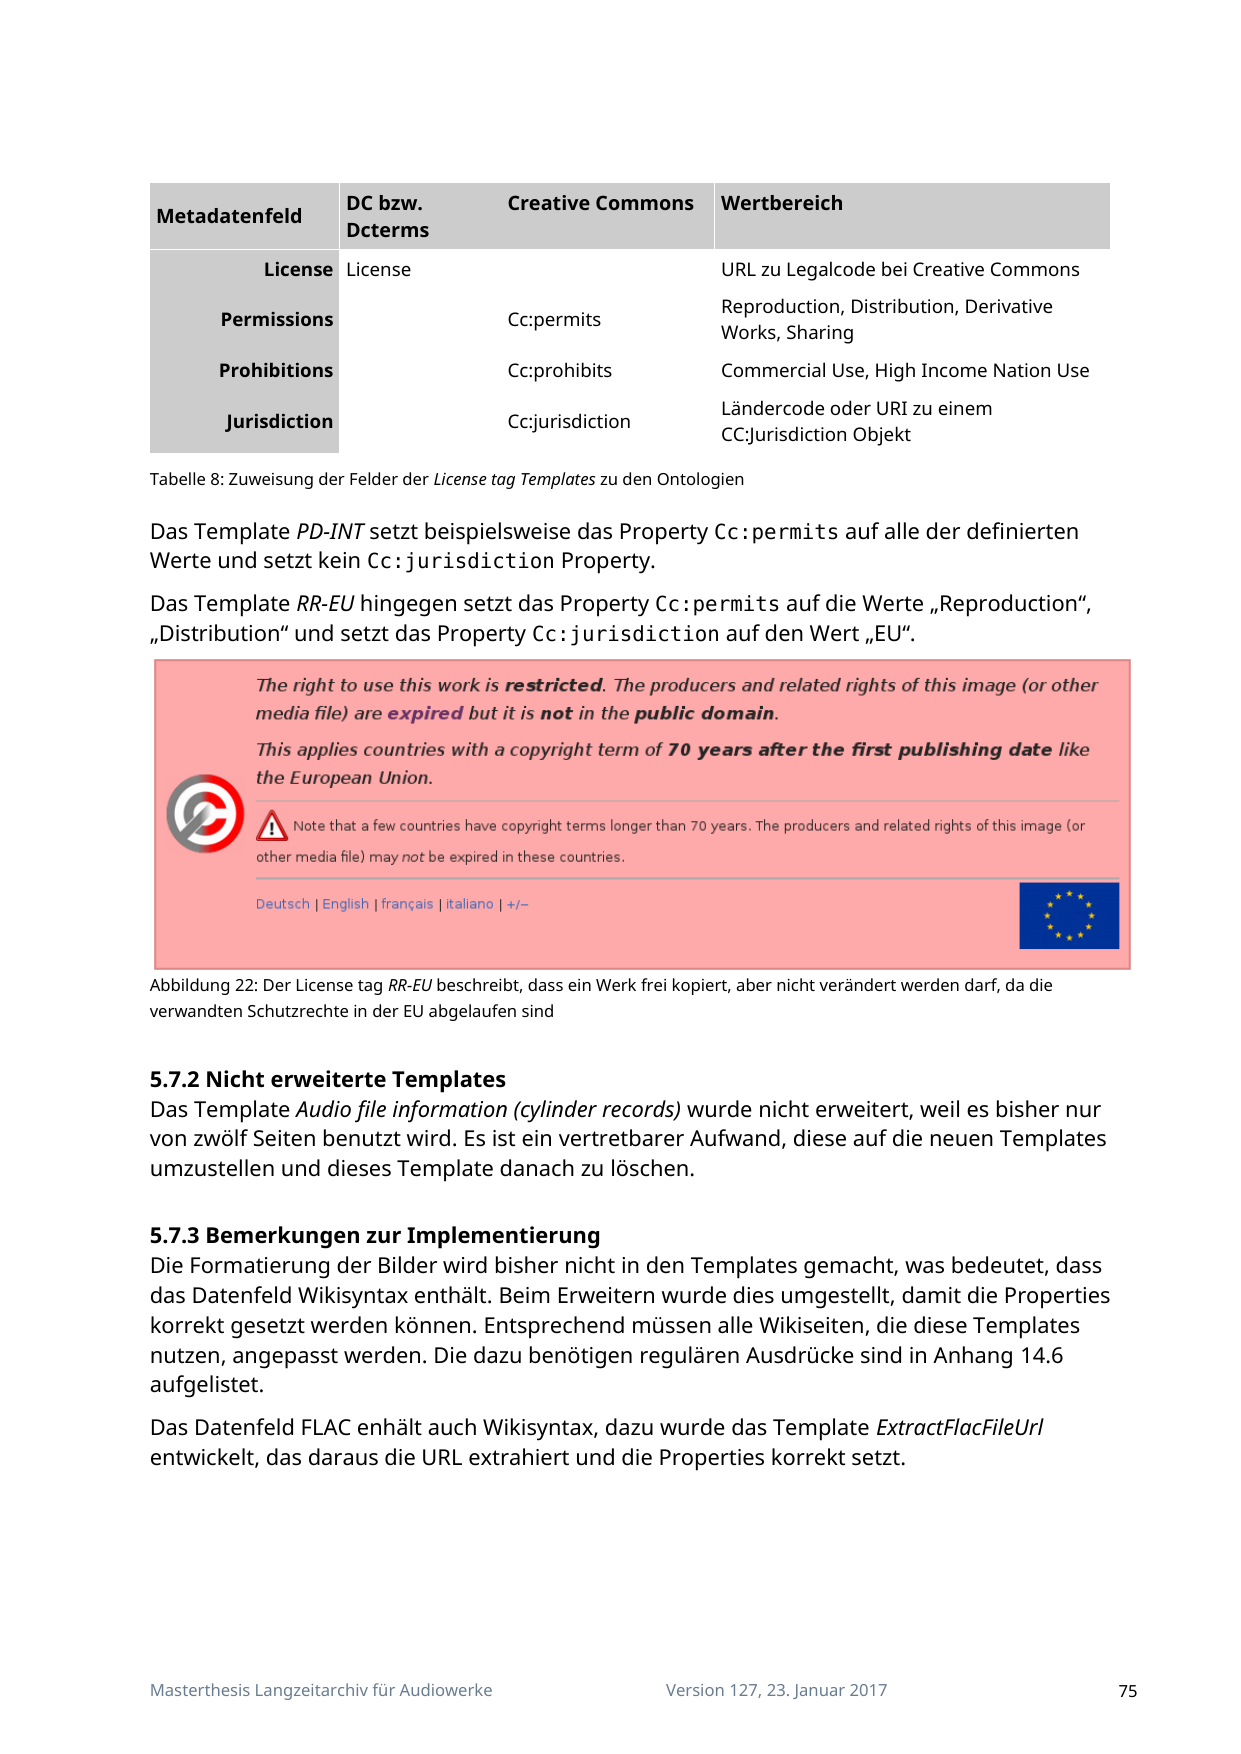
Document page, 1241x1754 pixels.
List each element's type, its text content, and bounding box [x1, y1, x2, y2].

table_cell [340, 288, 501, 351]
table_cell [501, 250, 714, 288]
text Das Template RR-EU hingegen setzt das Property Cc:permits auf die Werte „Reproduction“, „Distribution“ und setzt das Property Cc:jurisdiction auf den Wert „EU“. [149, 588, 1136, 647]
table_cell Commercial Use, High Income Nation Use [715, 351, 1110, 389]
table_header Wertbereich [715, 183, 1110, 249]
text Abbildung 22: Der License tag RR-EU beschreibt, dass ein Werk frei kopiert, aber nicht verändert werden darf, da die verwandten Schutzrechte in der EU abgelaufen sind [149, 974, 1136, 1022]
table_cell Cc:jurisdiction [501, 389, 714, 453]
subtitle Bemerkungen zur Implementierung [149, 1221, 1136, 1250]
text Das Template Audio file information (cylinder records) wurde nicht erweitert, weil es bisher nur von zwölf Seiten benutzt wird. Es ist ein vertretbarer Aufwand, diese auf die neuen Templates umzustellen und dieses Template danach zu löschen. [149, 1094, 1136, 1183]
table_cell Cc:permits [501, 288, 714, 351]
text Tabelle 8: Zuweisung der Felder der License tag Templates zu den Ontologien [149, 465, 1136, 491]
table_header Metadatenfeld [150, 183, 339, 249]
text Das Datenfeld FLAC enhält auch Wikisyntax, dazu wurde das Template ExtractFlacFileUrl entwickelt, das daraus die URL extrahiert und die Properties korrekt setzt. [149, 1412, 1136, 1471]
table_cell Jurisdiction [150, 389, 339, 453]
table_cell Prohibitions [150, 351, 339, 389]
table_header Creative Commons [501, 183, 714, 249]
text Die Formatierung der Bilder wird bisher nicht in den Templates gemacht, was bedeutet, dass das Datenfeld Wikisyntax enthält. Beim Erweitern wurde dies umgestellt, damit die Properties korrekt gesetzt werden können. Entsprechend müssen alle Wikiseiten, die diese Templates nutzen, angepasst werden. Die dazu benötigen regulären Ausdrücke sind in Anhang 14.6 aufgelistet. [149, 1250, 1136, 1399]
table_cell [340, 351, 501, 389]
table_cell [340, 389, 501, 453]
table_cell License [150, 250, 339, 288]
table_cell Reproduction, Distribution, Derivative Works, Sharing [715, 288, 1110, 351]
table_cell Cc:prohibits [501, 351, 714, 389]
table_header DC bzw. Dcterms [340, 183, 501, 249]
subtitle Nicht erweiterte Templates [149, 1022, 1136, 1094]
table_cell License [340, 250, 501, 288]
text Das Template PD-INT setzt beispielsweise das Property Cc:permits auf alle der definierten Werte und setzt kein Cc:jurisdiction Property. [149, 516, 1136, 575]
table_cell Permissions [150, 288, 339, 351]
table_cell Ländercode oder URI zu einem CC:Jurisdiction Objekt [715, 389, 1110, 453]
table_cell URL zu Legalcode bei Creative Commons [715, 250, 1110, 288]
picture [149, 654, 1136, 974]
